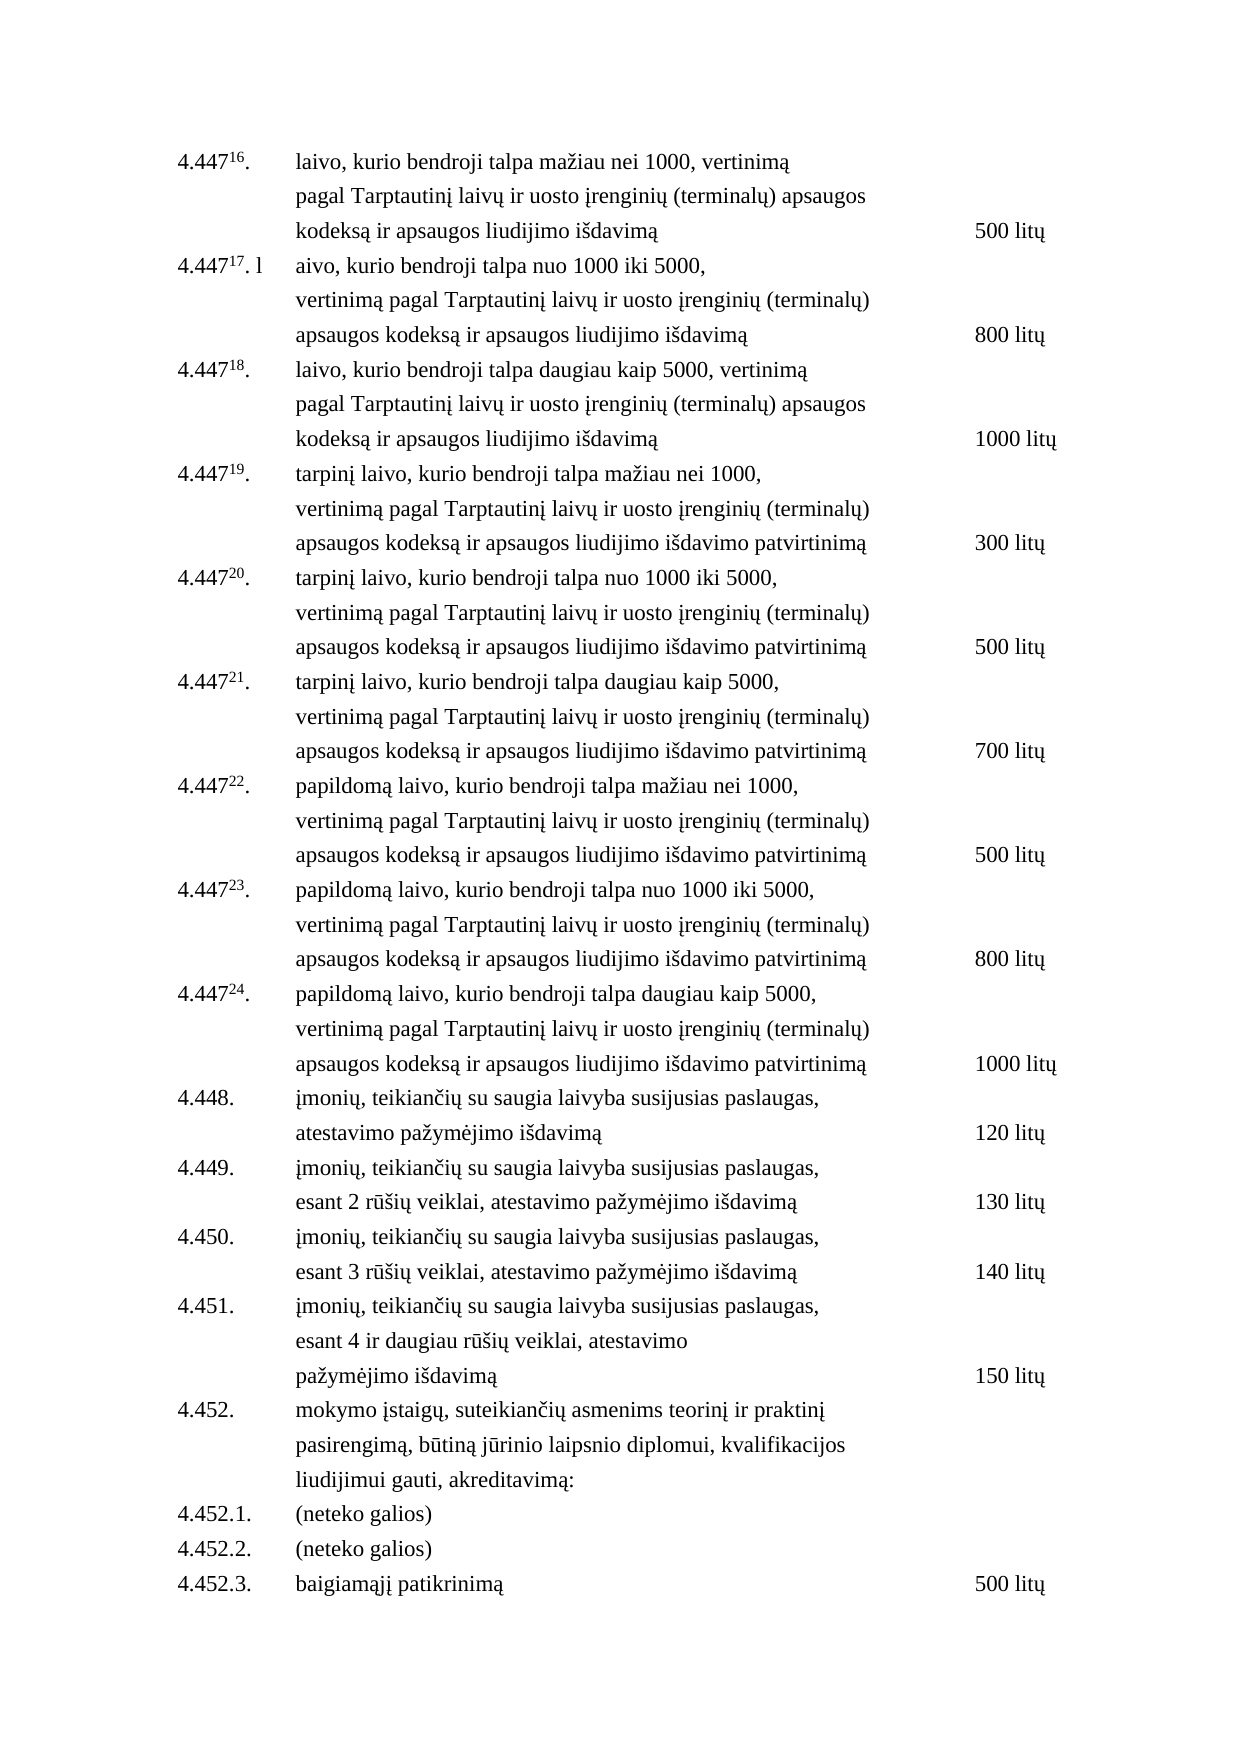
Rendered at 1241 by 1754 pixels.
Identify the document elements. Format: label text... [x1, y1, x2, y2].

text vertinimą pagal Tarptautinį laivų ir uosto įrenginių (terminalų) [295, 1015, 1122, 1041]
text 4.44717. l aivo, kurio bendroji talpa nuo 1000 iki 5000, [177, 252, 1122, 278]
text 4.449. įmonių, teikiančių su saugia laivyba susijusias paslaugas, [177, 1154, 1122, 1180]
text apsaugos kodeksą ir apsaugos liudijimo išdavimo patvirtinimą 500 litų [295, 841, 1122, 868]
text 4.44723. papildomą laivo, kurio bendroji talpa nuo 1000 iki 5000, [177, 876, 1122, 902]
text kodeksą ir apsaugos liudijimo išdavimą 500 litų [295, 217, 1122, 243]
text apsaugos kodeksą ir apsaugos liudijimo išdavimą 800 litų [295, 321, 1122, 347]
text pagal Tarptautinį laivų ir uosto įrenginių (terminalų) apsaugos [295, 182, 1122, 209]
text 4.44720. tarpinį laivo, kurio bendroji talpa nuo 1000 iki 5000, [177, 564, 1122, 590]
text apsaugos kodeksą ir apsaugos liudijimo išdavimo patvirtinimą 500 litų [295, 633, 1122, 660]
text vertinimą pagal Tarptautinį laivų ir uosto įrenginių (terminalų) [295, 703, 1122, 729]
text atestavimo pažymėjimo išdavimą 120 litų [177, 1119, 1122, 1145]
text 4.44721. tarpinį laivo, kurio bendroji talpa daugiau kaip 5000, [177, 668, 1122, 694]
text 4.452. mokymo įstaigų, suteikiančių asmenims teorinį ir praktinį [177, 1396, 1122, 1423]
text apsaugos kodeksą ir apsaugos liudijimo išdavimo patvirtinimą 800 litų [295, 946, 1122, 972]
text liudijimui gauti, akreditavimą: [177, 1466, 1122, 1492]
text vertinimą pagal Tarptautinį laivų ir uosto įrenginių (terminalų) [295, 807, 1122, 833]
text 4.44718. laivo, kurio bendroji talpa daugiau kaip 5000, vertinimą [177, 356, 1122, 382]
text 4.44716. laivo, kurio bendroji talpa mažiau nei 1000, vertinimą [177, 148, 1122, 174]
text vertinimą pagal Tarptautinį laivų ir uosto įrenginių (terminalų) [295, 911, 1122, 937]
text 4.452.1. (neteko galios) [177, 1501, 1122, 1527]
text kodeksą ir apsaugos liudijimo išdavimą 1000 litų [295, 425, 1122, 452]
text 4.44724. papildomą laivo, kurio bendroji talpa daugiau kaip 5000, [177, 980, 1122, 1007]
text 4.44722. papildomą laivo, kurio bendroji talpa mažiau nei 1000, [177, 772, 1122, 798]
text pažymėjimo išdavimą 150 litų [177, 1362, 1122, 1388]
text esant 2 rūšių veiklai, atestavimo pažymėjimo išdavimą 130 litų [177, 1188, 1122, 1215]
text esant 3 rūšių veiklai, atestavimo pažymėjimo išdavimą 140 litų [177, 1258, 1122, 1284]
text apsaugos kodeksą ir apsaugos liudijimo išdavimo patvirtinimą 300 litų [295, 529, 1122, 556]
text 4.452.2. (neteko galios) [177, 1535, 1122, 1562]
text pagal Tarptautinį laivų ir uosto įrenginių (terminalų) apsaugos [295, 391, 1122, 417]
text vertinimą pagal Tarptautinį laivų ir uosto įrenginių (terminalų) [295, 286, 1122, 313]
text pasirengimą, būtiną jūrinio laipsnio diplomui, kvalifikacijos [177, 1431, 1122, 1457]
text apsaugos kodeksą ir apsaugos liudijimo išdavimo patvirtinimą 700 litų [295, 737, 1122, 764]
text esant 4 ir daugiau rūšių veiklai, atestavimo [177, 1327, 1122, 1353]
text apsaugos kodeksą ir apsaugos liudijimo išdavimo patvirtinimą 1000 litų [295, 1049, 1122, 1076]
text 4.451. įmonių, teikiančių su saugia laivyba susijusias paslaugas, [177, 1292, 1122, 1319]
text 4.450. įmonių, teikiančių su saugia laivyba susijusias paslaugas, [177, 1223, 1122, 1249]
text 4.44719. tarpinį laivo, kurio bendroji talpa mažiau nei 1000, [177, 460, 1122, 486]
text 4.452.3. baigiamąjį patikrinimą 500 litų [177, 1570, 1122, 1596]
text vertinimą pagal Tarptautinį laivų ir uosto įrenginių (terminalų) [295, 599, 1122, 625]
text vertinimą pagal Tarptautinį laivų ir uosto įrenginių (terminalų) [295, 494, 1122, 521]
text 4.448. įmonių, teikiančių su saugia laivyba susijusias paslaugas, [177, 1084, 1122, 1111]
